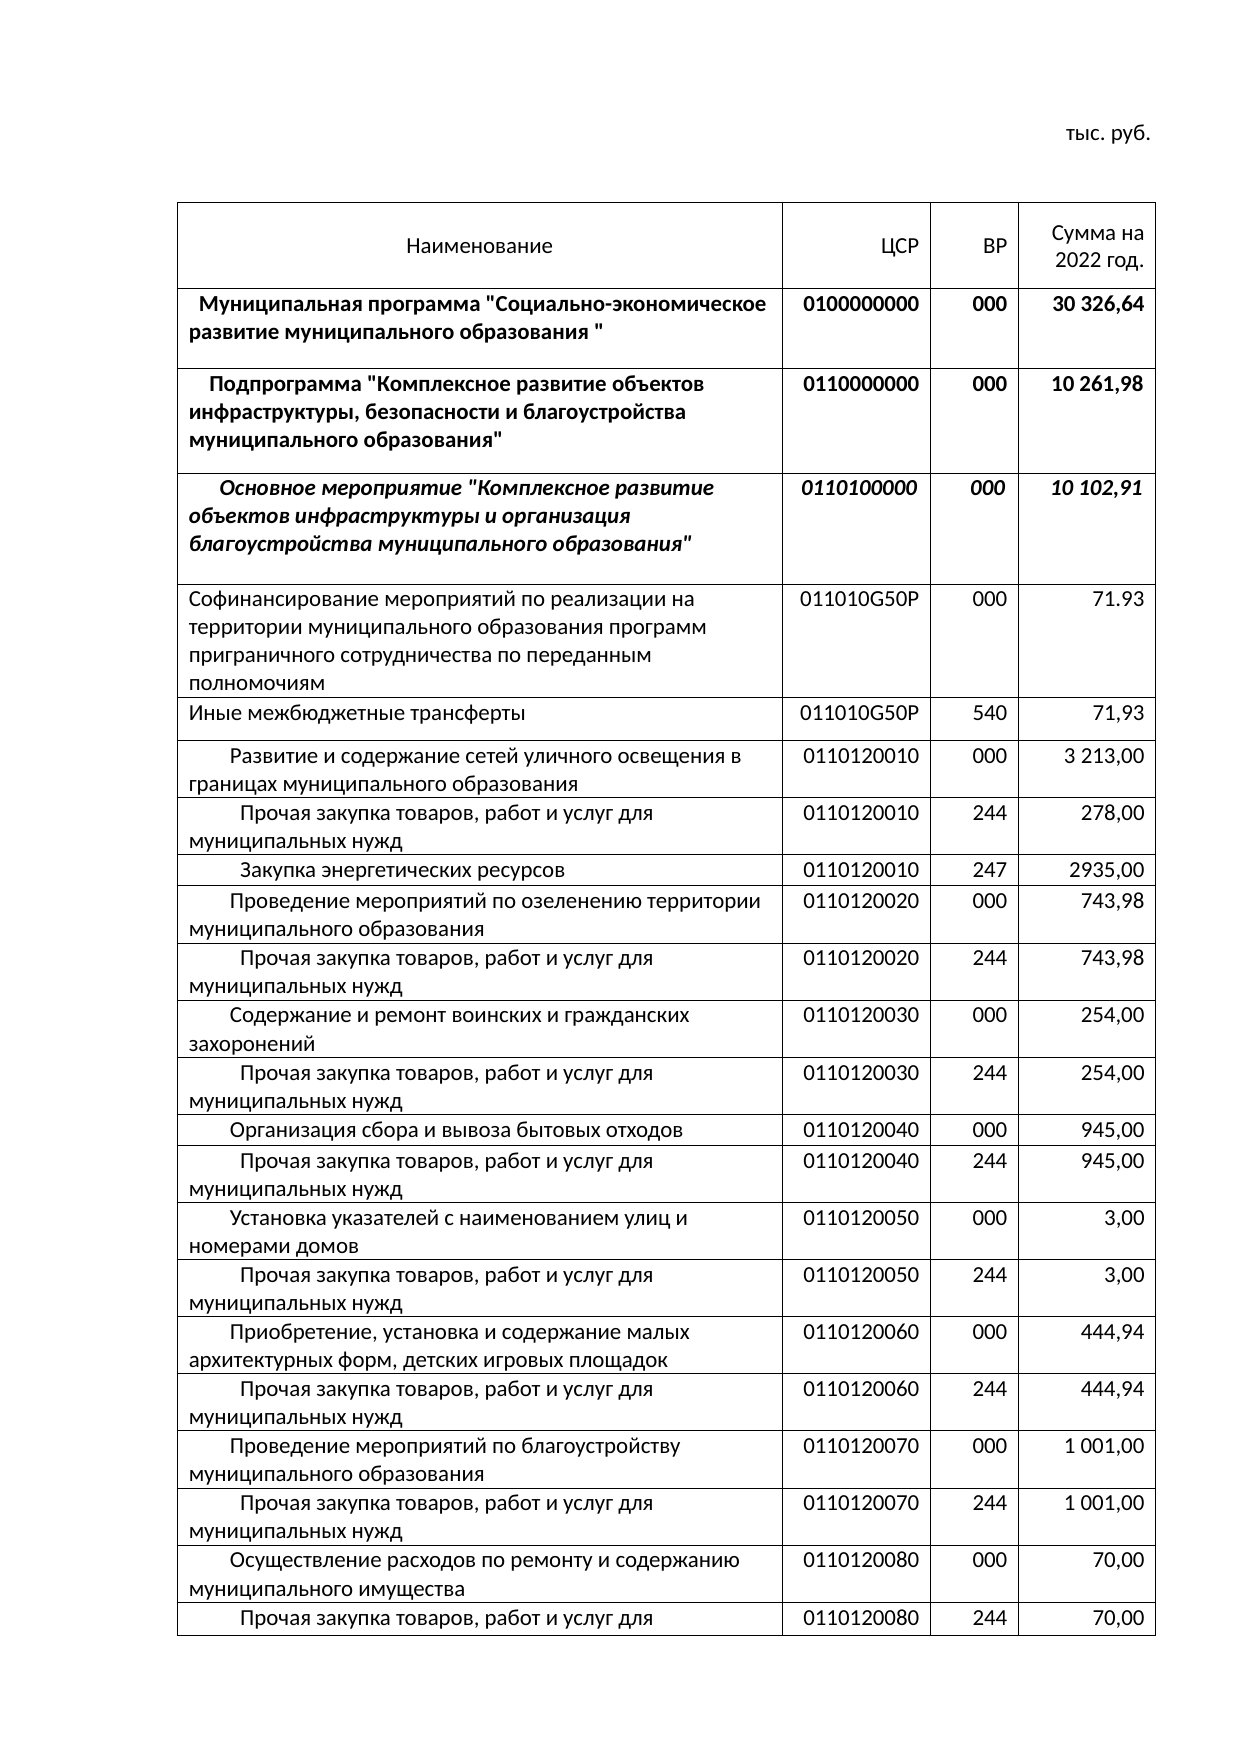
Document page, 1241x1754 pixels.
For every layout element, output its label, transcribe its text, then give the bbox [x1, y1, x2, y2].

table_cell 0110120040 [783, 1115, 930, 1145]
table_cell Софинансирование мероприятий по реализации на территории муниципального образования программ приграничного сотрудничества по переданным полномочиям [178, 585, 782, 697]
table_cell 2935,00 [1019, 855, 1155, 885]
table_cell Проведение мероприятий по озеленению территории муниципального образования [178, 886, 782, 942]
table_cell 10 102,91 [1019, 474, 1155, 583]
table_cell 0110120020 [783, 944, 930, 999]
table_cell 0110120010 [783, 855, 930, 885]
table_cell 444,94 [1019, 1317, 1155, 1373]
table_cell 244 [931, 1489, 1018, 1544]
table_cell 0110120040 [783, 1146, 930, 1202]
table_cell 000 [931, 1546, 1018, 1602]
table_cell 000 [931, 289, 1018, 368]
table_cell Осуществление расходов по ремонту и содержанию муниципального имущества [178, 1546, 782, 1602]
table_cell Прочая закупка товаров, работ и услуг для муниципальных нужд [178, 1146, 782, 1202]
table_cell Закупка энергетических ресурсов [178, 855, 782, 885]
table_cell 3,00 [1019, 1203, 1155, 1259]
table_cell 278,00 [1019, 798, 1155, 854]
table_cell Прочая закупка товаров, работ и услуг для муниципальных нужд [178, 1058, 782, 1114]
table_cell 945,00 [1019, 1115, 1155, 1145]
table_cell 000 [931, 585, 1018, 697]
table_cell 0100000000 [783, 289, 930, 368]
table_cell Приобретение, установка и содержание малых архитектурных форм, детских игровых площадок [178, 1317, 782, 1373]
table_cell 0110120030 [783, 1058, 930, 1114]
table_cell 244 [931, 1374, 1018, 1430]
table_cell 244 [931, 798, 1018, 854]
table_cell 011010G50P [783, 585, 930, 697]
table_cell Прочая закупка товаров, работ и услуг для [178, 1603, 782, 1635]
table_cell 244 [931, 944, 1018, 999]
table_cell 0110120050 [783, 1260, 930, 1316]
table_cell 0110120020 [783, 886, 930, 942]
table_cell 244 [931, 1146, 1018, 1202]
table_cell 254,00 [1019, 1001, 1155, 1057]
table_cell 244 [931, 1603, 1018, 1635]
table_cell Основное мероприятие "Комплексное развитие объектов инфраструктуры и организация благоустройства муниципального образования" [178, 474, 782, 583]
table_header ЦСР [783, 203, 930, 288]
table_header Сумма на 2022 год. [1019, 203, 1155, 288]
table_cell Муниципальная программа "Социально-экономическое развитие муниципального образования " [178, 289, 782, 368]
table_cell 0110120010 [783, 741, 930, 797]
table_cell Иные межбюджетные трансферты [178, 698, 782, 740]
table_cell Установка указателей с наименованием улиц и номерами домов [178, 1203, 782, 1259]
table_cell Прочая закупка товаров, работ и услуг для муниципальных нужд [178, 1374, 782, 1430]
table_cell 0110120060 [783, 1374, 930, 1430]
table_cell 70,00 [1019, 1603, 1155, 1635]
table_cell 000 [931, 886, 1018, 942]
table_cell 244 [931, 1058, 1018, 1114]
table_cell Прочая закупка товаров, работ и услуг для муниципальных нужд [178, 944, 782, 999]
table_cell 0110120030 [783, 1001, 930, 1057]
text тыс. руб. [177, 118, 1152, 146]
table_cell 3,00 [1019, 1260, 1155, 1316]
table_cell Содержание и ремонт воинских и гражданских захоронений [178, 1001, 782, 1057]
table_cell 0110000000 [783, 369, 930, 472]
table_cell 000 [931, 1115, 1018, 1145]
table_cell 3 213,00 [1019, 741, 1155, 797]
table_cell 000 [931, 741, 1018, 797]
table_cell Прочая закупка товаров, работ и услуг для муниципальных нужд [178, 798, 782, 854]
table_cell 71.93 [1019, 585, 1155, 697]
table_cell 000 [931, 1203, 1018, 1259]
table_cell Подпрограмма "Комплексное развитие объектов инфраструктуры, безопасности и благоустройства муниципального образования" [178, 369, 782, 472]
table_cell 247 [931, 855, 1018, 885]
table_cell Проведение мероприятий по благоустройству муниципального образования [178, 1431, 782, 1487]
table_cell Прочая закупка товаров, работ и услуг для муниципальных нужд [178, 1260, 782, 1316]
table_cell Развитие и содержание сетей уличного освещения в границах муниципального образования [178, 741, 782, 797]
table_cell 0110120060 [783, 1317, 930, 1373]
table_cell 71,93 [1019, 698, 1155, 740]
table_cell 444,94 [1019, 1374, 1155, 1430]
table_cell 000 [931, 1317, 1018, 1373]
table_cell 254,00 [1019, 1058, 1155, 1114]
table_cell 244 [931, 1260, 1018, 1316]
table_cell 10 261,98 [1019, 369, 1155, 472]
table_cell 743,98 [1019, 886, 1155, 942]
table_cell 0110120070 [783, 1489, 930, 1544]
table_cell 1 001,00 [1019, 1489, 1155, 1544]
table_cell 743,98 [1019, 944, 1155, 999]
table_cell 70,00 [1019, 1546, 1155, 1602]
table_cell 30 326,64 [1019, 289, 1155, 368]
table_cell 0110100000 [783, 474, 930, 583]
table_cell 0110120070 [783, 1431, 930, 1487]
table_cell Организация сбора и вывоза бытовых отходов [178, 1115, 782, 1145]
table_cell 540 [931, 698, 1018, 740]
table_header Наименование [178, 203, 782, 288]
table_cell 0110120080 [783, 1603, 930, 1635]
table_cell 0110120080 [783, 1546, 930, 1602]
table_cell Прочая закупка товаров, работ и услуг для муниципальных нужд [178, 1489, 782, 1544]
table_cell 1 001,00 [1019, 1431, 1155, 1487]
table_cell 0110120050 [783, 1203, 930, 1259]
table_cell 000 [931, 1001, 1018, 1057]
table_cell 945,00 [1019, 1146, 1155, 1202]
table_header ВР [931, 203, 1018, 288]
table_cell 0110120010 [783, 798, 930, 854]
table_cell 000 [931, 1431, 1018, 1487]
table_cell 000 [931, 369, 1018, 472]
table_cell 000 [931, 474, 1018, 583]
table_cell 011010G50P [783, 698, 930, 740]
